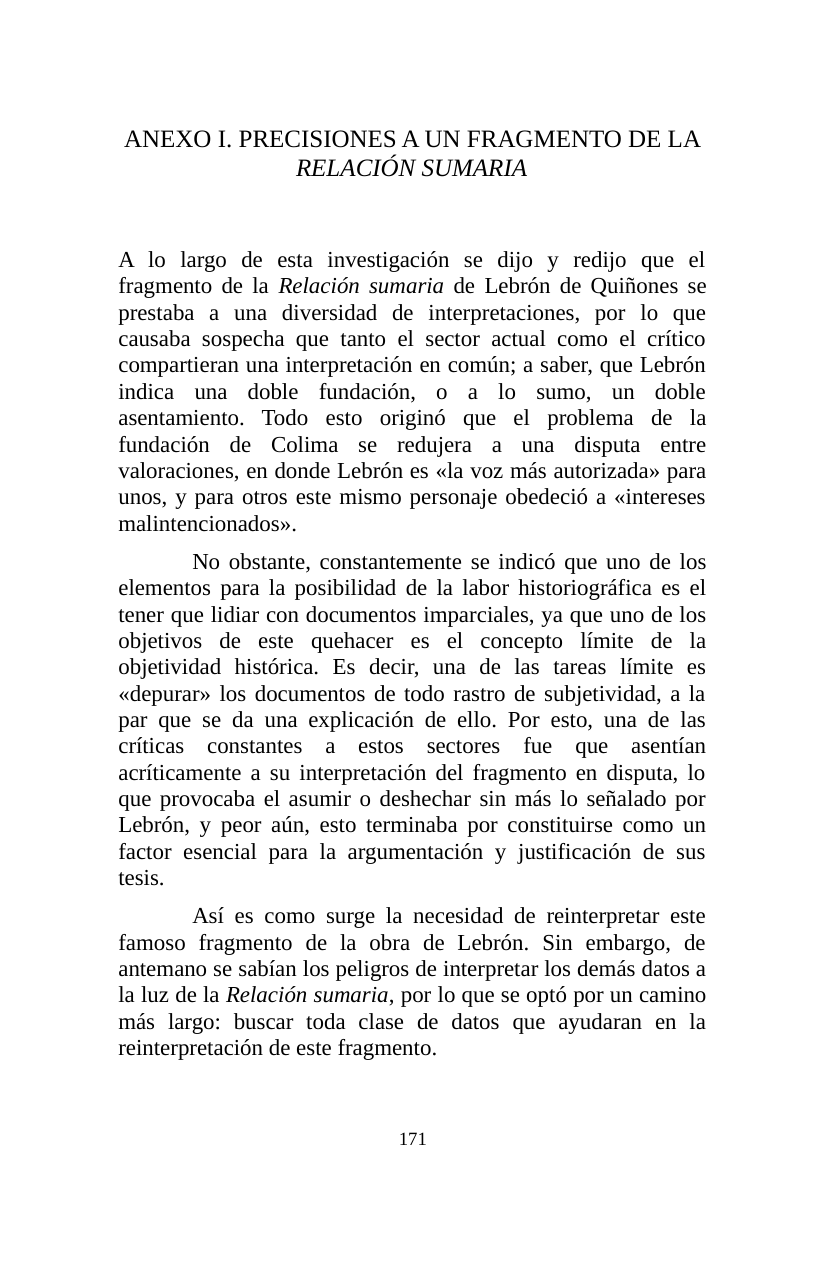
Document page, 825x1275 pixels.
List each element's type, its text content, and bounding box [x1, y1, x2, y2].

text Así es como surge la necesidad de reinterpretar este famoso fragmento de la obra de Lebrón. Sin embargo, de antemano se sabían los peligros de interpretar los demás datos a la luz de la Relación sumaria, por lo que se optó por un camino más largo: buscar toda clase de datos que ayudaran en la reinterpretación de este fragmento. [118, 902, 707, 1061]
text A lo largo de esta investigación se dijo y redijo que el fragmento de la Relación sumaria de Lebrón de Quiñones se prestaba a una diversidad de interpretaciones, por lo que causaba sospecha que tanto el sector actual como el crítico compartieran una interpretación en común; a saber, que Lebrón indica una doble fundación, o a lo sumo, un doble asentamiento. Todo esto originó que el problema de la fundación de Colima se redujera a una disputa entre valoraciones, en donde Lebrón es «la voz más autorizada» para unos, y para otros este mismo personaje obedeció a «intereses malintencionados». [118, 246, 707, 536]
text No obstante, constantemente se indicó que uno de los elementos para la posibilidad de la labor historiográfica es el tener que lidiar con documentos imparciales, ya que uno de los objetivos de este quehacer es el concepto límite de la objetividad histórica. Es decir, una de las tareas límite es «depurar» los documentos de todo rastro de subjetividad, a la par que se da una explicación de ello. Por esto, una de las críticas constantes a estos sectores fue que asentían acríticamente a su interpretación del fragmento en disputa, lo que provocaba el asumir o deshechar sin más lo señalado por Lebrón, y peor aún, esto terminaba por constituirse como un factor esencial para la argumentación y justificación de sus tesis. [118, 548, 707, 891]
text ANEXO I. PRECISIONES A UN FRAGMENTO DE LA RELACIÓN SUMARIA [118, 124, 707, 182]
